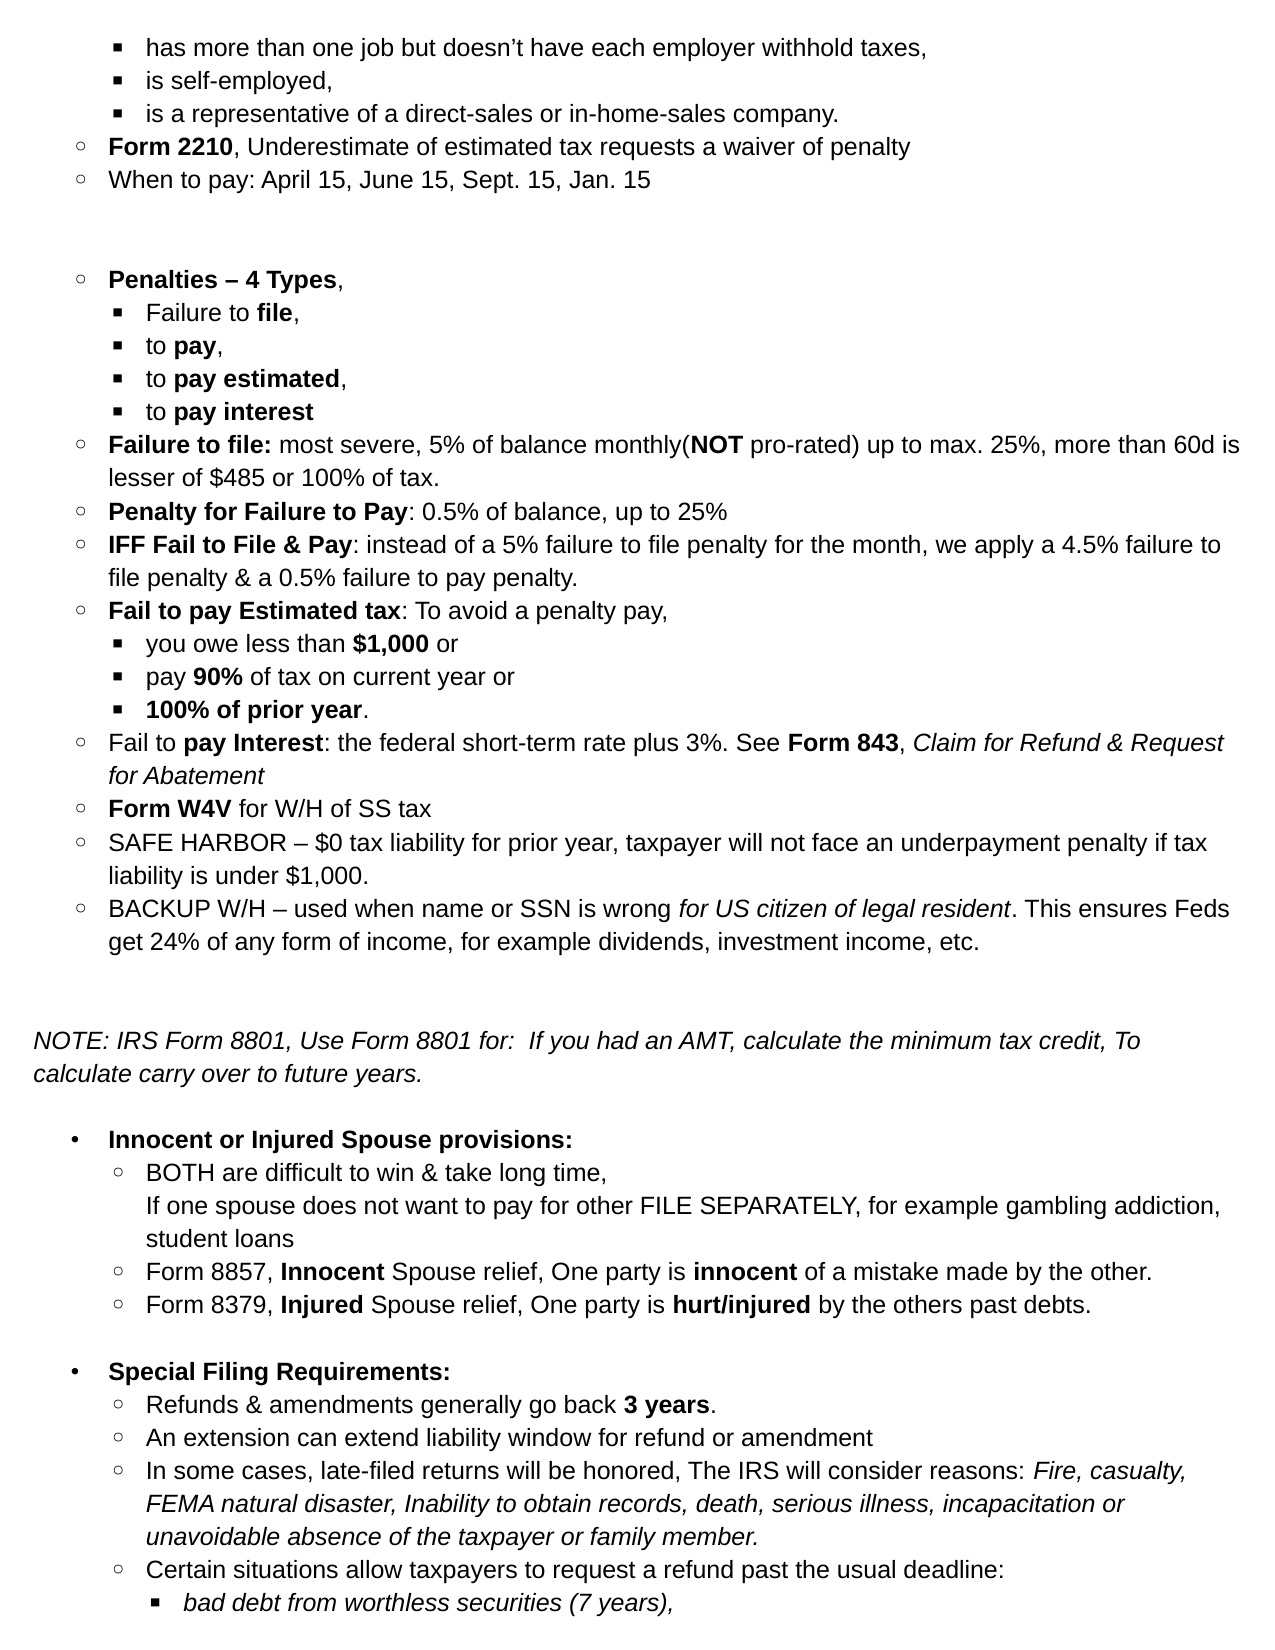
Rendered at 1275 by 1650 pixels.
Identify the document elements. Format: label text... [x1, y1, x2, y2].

list Form W4V for W/H of SS tax [71, 794, 1242, 823]
list Fail to pay Interest: the federal short-term rate plus 3%. See Form 843, Claim for Refund & Request for Abatement [71, 728, 1242, 790]
list BOTH are difficult to win & take long time, If one spouse does not want to pay for other FILE SEPARATELY, for example gambling addiction, student loans [108, 1158, 1242, 1253]
list Innocent or Injured Spouse provisions: [71, 1125, 1242, 1154]
list IFF Fail to File & Pay: instead of a 5% failure to file penalty for the month, we apply a 4.5% failure to file penalty & a 0.5% failure to pay penalty. [71, 529, 1242, 591]
list 100% of prior year. [108, 695, 1242, 724]
list you owe less than $1,000 or [108, 629, 1242, 658]
list Form 8857, Innocent Spouse relief, One party is innocent of a mistake made by the other. [108, 1257, 1242, 1286]
list Form 2210, Underestimate of estimated tax requests a waiver of penalty [71, 132, 1242, 161]
list pay 90% of tax on current year or [108, 662, 1242, 691]
list to pay estimated, [108, 364, 1242, 393]
list bad debt from worthless securities (7 years), [146, 1588, 1242, 1617]
list is a representative of a direct-sales or in-home-sales company. [108, 99, 1242, 128]
list Fail to pay Estimated tax: To avoid a penalty pay, [71, 596, 1242, 624]
list to pay, [108, 331, 1242, 360]
list BACKUP W/H – used when name or SSN is wrong for US citizen of legal resident. This ensures Feds get 24% of any form of income, for example dividends, investment income, etc. [71, 894, 1242, 956]
text NOTE: IRS Form 8801, Use Form 8801 for: If you had an AMT, calculate the minimum tax credit, To calculate carry over to future years. [33, 1026, 1242, 1088]
list Penalty for Failure to Pay: 0.5% of balance, up to 25% [71, 496, 1242, 525]
list Certain situations allow taxpayers to request a refund past the usual deadline: [108, 1555, 1242, 1584]
list In some cases, late-filed returns will be honored, The IRS will consider reasons: Fire, casualty, FEMA natural disaster, Inability to obtain records, death, serious illness, incapacitation or unavoidable absence of the taxpayer or family member. [108, 1456, 1242, 1551]
list Special Filing Requirements: [71, 1356, 1242, 1385]
list Penalties – 4 Types, [71, 265, 1242, 293]
list Form 8379, Injured Spouse relief, One party is hurt/injured by the others past debts. [108, 1290, 1242, 1319]
list has more than one job but doesn’t have each employer withhold taxes, [108, 33, 1242, 62]
list Failure to file, [108, 298, 1242, 327]
list Failure to file: most severe, 5% of balance monthly(NOT pro-rated) up to max. 25%, more than 60d is lesser of $485 or 100% of tax. [71, 430, 1242, 492]
list to pay interest [108, 397, 1242, 426]
list SAFE HARBOR – $0 tax liability for prior year, taxpayer will not face an underpayment penalty if tax liability is under $1,000. [71, 827, 1242, 889]
list An extension can extend liability window for refund or amendment [108, 1423, 1242, 1452]
list Refunds & amendments generally go back 3 years. [108, 1389, 1242, 1418]
list is self-employed, [108, 66, 1242, 95]
list When to pay: April 15, June 15, Sept. 15, Jan. 15 [71, 166, 1242, 194]
